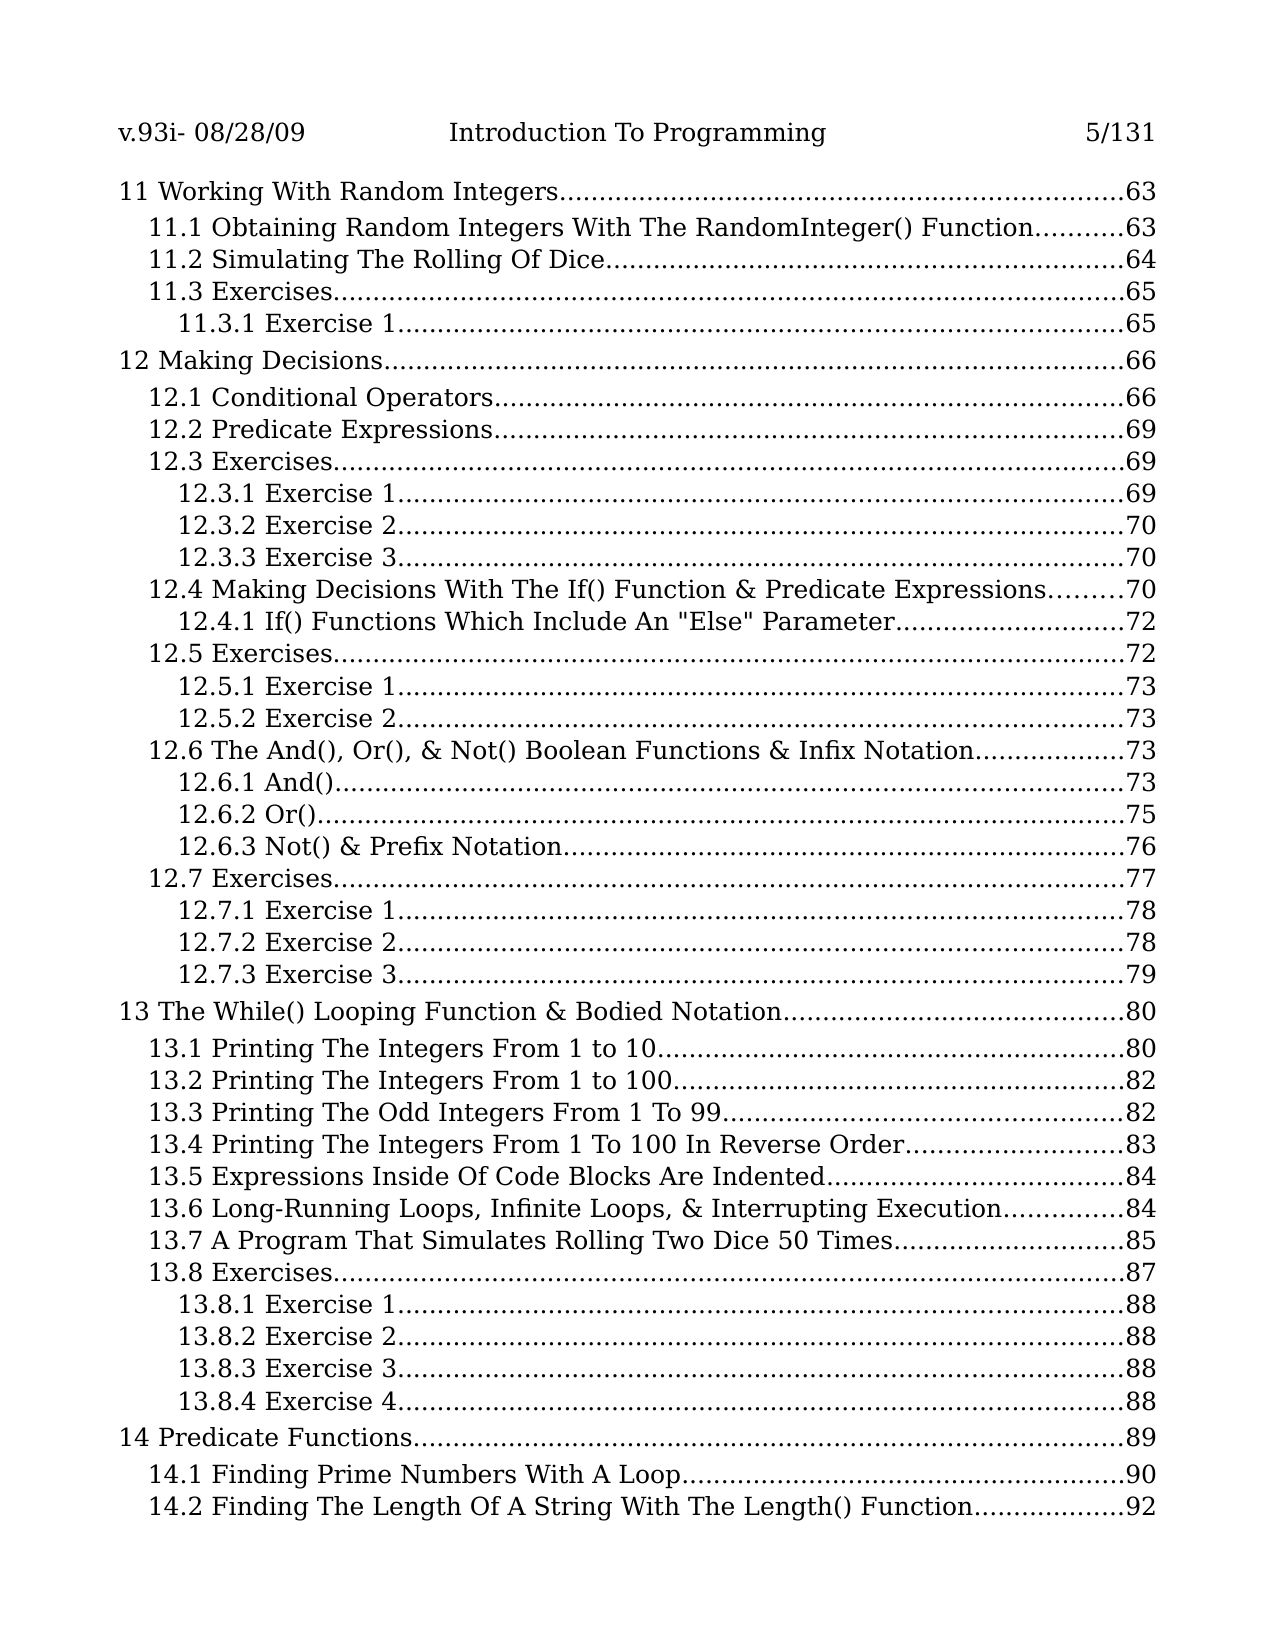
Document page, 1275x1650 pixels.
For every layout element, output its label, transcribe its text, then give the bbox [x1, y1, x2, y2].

text 12.7.2 Exercise 2 78 [177, 928, 1157, 958]
text 13.2 Printing The Integers From 1 to 100 82 [148, 1066, 1157, 1095]
text 12.6.3 Not() & Prefix Notation 76 [177, 832, 1157, 861]
text 12.4.1 If() Functions Which Include An "Else" Parameter 72 [177, 608, 1157, 637]
text 14.1 Finding Prime Numbers With A Loop 90 [148, 1460, 1157, 1489]
text 12.1 Conditional Operators 66 [148, 383, 1157, 412]
text 12.6.1 And() 73 [177, 768, 1157, 797]
text 12.3.1 Exercise 1 69 [177, 479, 1157, 508]
text 11.3.1 Exercise 1 65 [177, 310, 1157, 339]
text 13.8.2 Exercise 2 88 [177, 1323, 1157, 1352]
text 13.8.4 Exercise 4 88 [177, 1387, 1157, 1416]
text 12.7 Exercises 77 [148, 864, 1157, 893]
text 13.3 Printing The Odd Integers From 1 To 99 82 [148, 1098, 1157, 1127]
text 13.5 Expressions Inside Of Code Blocks Are Indented 84 [148, 1162, 1157, 1191]
text 12.5 Exercises 72 [148, 640, 1157, 669]
text 11.2 Simulating The Rolling Of Dice 64 [148, 246, 1157, 275]
text 13.4 Printing The Integers From 1 To 100 In Reverse Order 83 [148, 1130, 1157, 1159]
text 11.3 Exercises 65 [148, 278, 1157, 307]
text 12.3.3 Exercise 3 70 [177, 543, 1157, 573]
text 13 The While() Looping Function & Bodied Notation 80 [118, 997, 1157, 1026]
text 12.6.2 Or() 75 [177, 800, 1157, 829]
text 13.7 A Program That Simulates Rolling Two Dice 50 Times 85 [148, 1226, 1157, 1256]
text 14.2 Finding The Length Of A String With The Length() Function 92 [148, 1492, 1157, 1521]
text 13.1 Printing The Integers From 1 to 10 80 [148, 1034, 1157, 1063]
text 12.3.2 Exercise 2 70 [177, 511, 1157, 541]
text 12.7.1 Exercise 1 78 [177, 896, 1157, 926]
text 11 Working With Random Integers 63 [118, 177, 1157, 206]
text 12.2 Predicate Expressions 69 [148, 415, 1157, 444]
text 12.6 The And(), Or(), & Not() Boolean Functions & Infix Notation 73 [148, 736, 1157, 765]
text 13.8.3 Exercise 3 88 [177, 1355, 1157, 1384]
text 12.3 Exercises 69 [148, 447, 1157, 476]
text 13.6 Long-Running Loops, Infinite Loops, & Interrupting Execution 84 [148, 1194, 1157, 1223]
text 12 Making Decisions 66 [118, 346, 1157, 376]
text 11.1 Obtaining Random Integers With The RandomInteger() Function 63 [148, 213, 1157, 243]
text 13.8.1 Exercise 1 88 [177, 1291, 1157, 1320]
text 14 Predicate Functions 89 [118, 1423, 1157, 1453]
text 12.7.3 Exercise 3 79 [177, 961, 1157, 990]
text 12.4 Making Decisions With The If() Function & Predicate Expressions 70 [148, 576, 1157, 605]
text 12.5.2 Exercise 2 73 [177, 704, 1157, 733]
text 12.5.1 Exercise 1 73 [177, 672, 1157, 701]
text 13.8 Exercises 87 [148, 1258, 1157, 1288]
